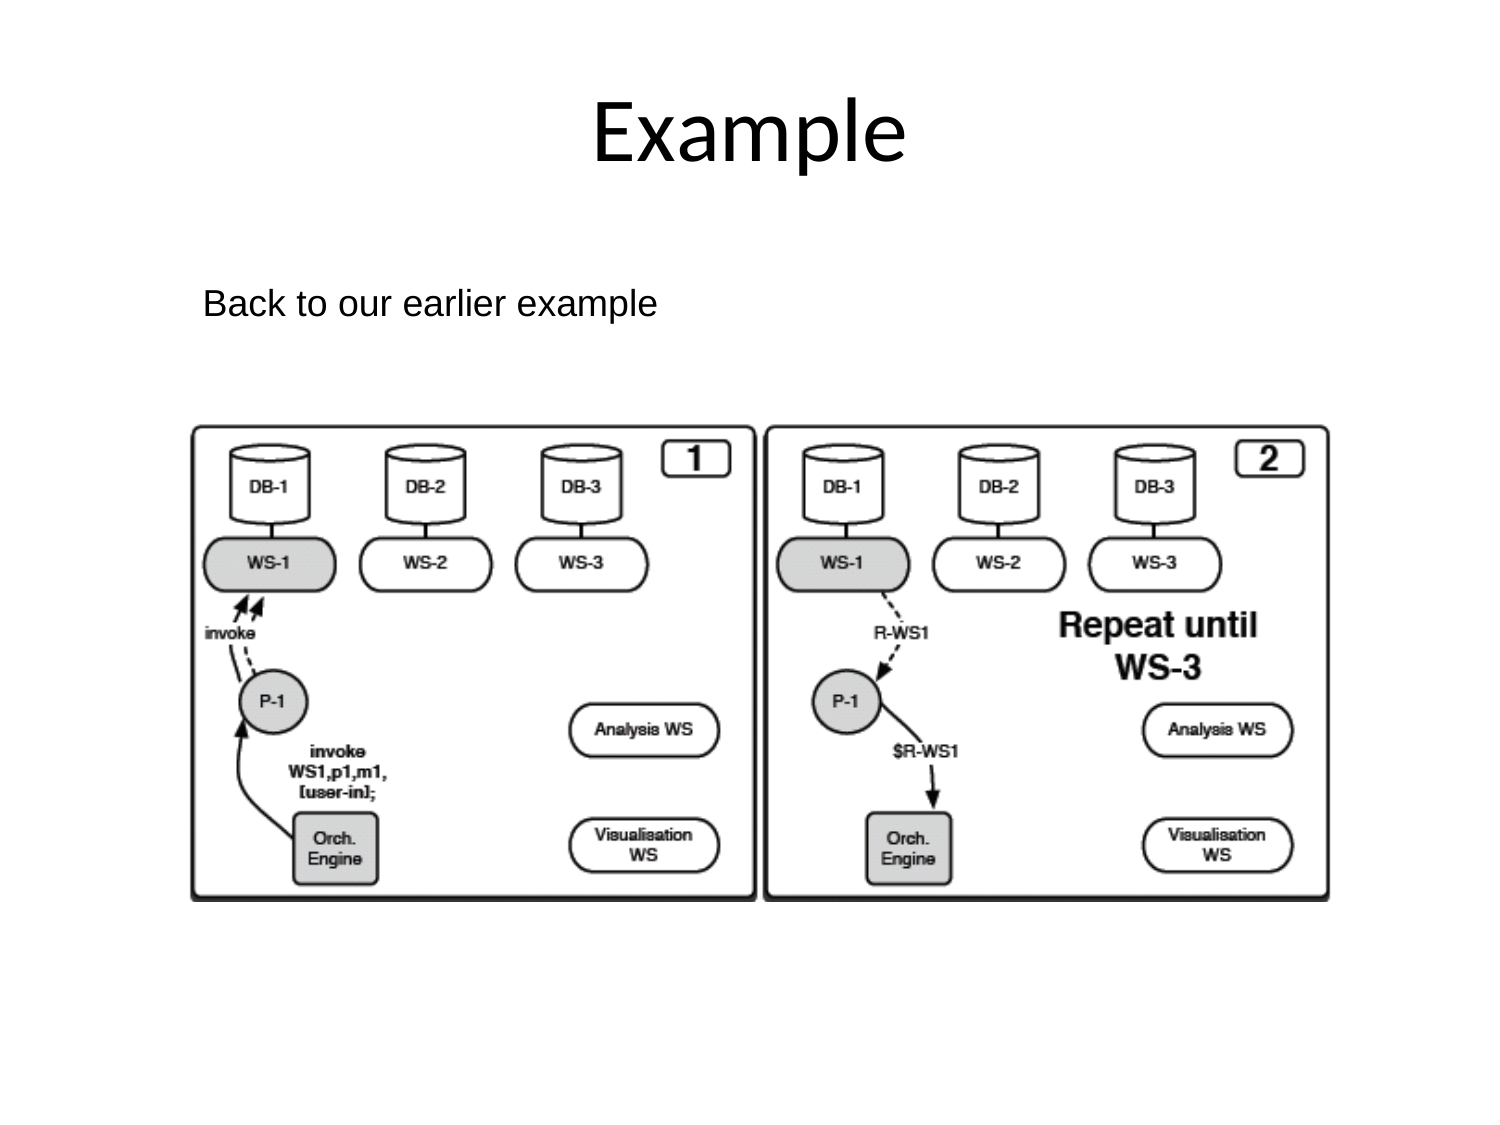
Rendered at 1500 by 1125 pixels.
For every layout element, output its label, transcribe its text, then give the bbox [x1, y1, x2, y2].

picture [137, 362, 1369, 902]
title Example [75, 45, 1426, 233]
text_box Back to our earlier example [188, 275, 684, 333]
